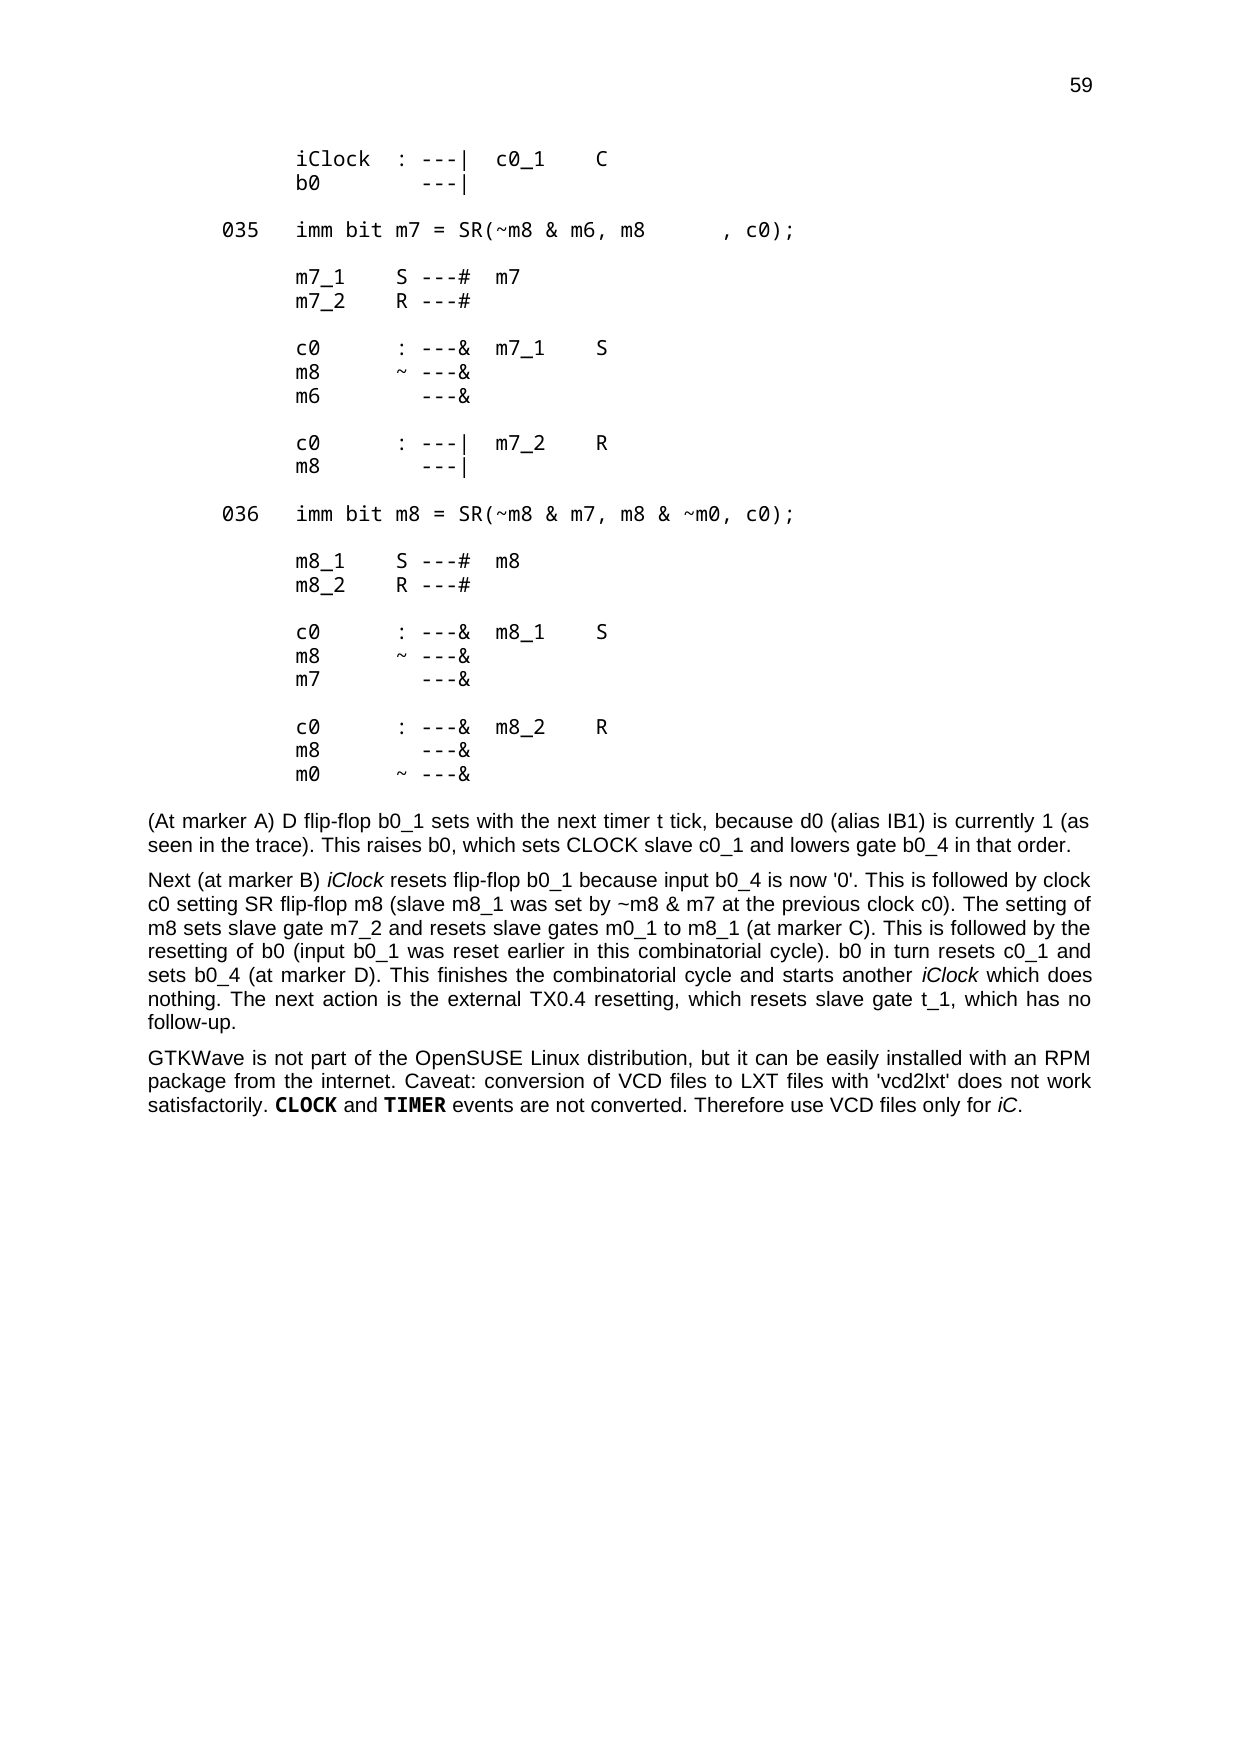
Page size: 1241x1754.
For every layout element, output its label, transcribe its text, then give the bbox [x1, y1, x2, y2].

text m8_2 R ---# [222, 573, 1092, 597]
text m7_1 S ---# m7 [222, 266, 1092, 289]
text m8_1 S ---# m8 [222, 550, 1092, 573]
text 036 imm bit m8 = SR(~m8 & m7, m8 & ~m0, c0); [222, 502, 1092, 526]
text m6 ---& [222, 384, 1092, 408]
text c0 : ---& m8_2 R [222, 715, 1092, 739]
text iClock : ---| c0_1 C [222, 148, 1092, 171]
text (At marker A) D flip-flop b0_1 sets with the next timer t tick, because d0 (alias IB1) is currently 1 (as seen in the trace). This raises b0, which sets CLOCK slave c0_1 and lowers gate b0_4 in that order. [148, 810, 1092, 857]
text m8 ---& [222, 739, 1092, 762]
text m8 ---| [222, 455, 1092, 479]
text m8 ~ ---& [222, 361, 1092, 384]
text m7 ---& [222, 668, 1092, 692]
text 035 imm bit m7 = SR(~m8 & m6, m8 , c0); [222, 219, 1092, 242]
text Next (at marker B) iClock resets flip-flop b0_1 because input b0_4 is now '0'. This is followed by clock c0 setting SR flip-flop m8 (slave m8_1 was set by ~m8 & m7 at the previous clock c0). The setting of m8 sets slave gate m7_2 and resets slave gates m0_1 to m8_1 (at marker C). This is followed by the resetting of b0 (input b0_1 was reset earlier in this combinatorial cycle). b0 in turn resets c0_1 and sets b0_4 (at marker D). This finishes the combinatorial cycle and starts another iClock which does nothing. The next action is the external TX0.4 resetting, which resets slave gate t_1, which has no follow-up. [148, 869, 1092, 1034]
text m8 ~ ---& [222, 644, 1092, 668]
text c0 : ---& m7_1 S [222, 337, 1092, 361]
text b0 ---| [222, 171, 1092, 195]
text c0 : ---& m8_1 S [222, 621, 1092, 644]
text m0 ~ ---& [222, 762, 1092, 786]
text m7_2 R ---# [222, 289, 1092, 313]
text GTKWave is not part of the OpenSUSE Linux distribution, but it can be easily installed with an RPM package from the internet. Caveat: conversion of VCD files to LXT files with 'vcd2lxt' does not work satisfactorily. CLOCK and TIMER events are not converted. Therefore use VCD files only for iC. [148, 1046, 1092, 1117]
text c0 : ---| m7_2 R [222, 431, 1092, 455]
